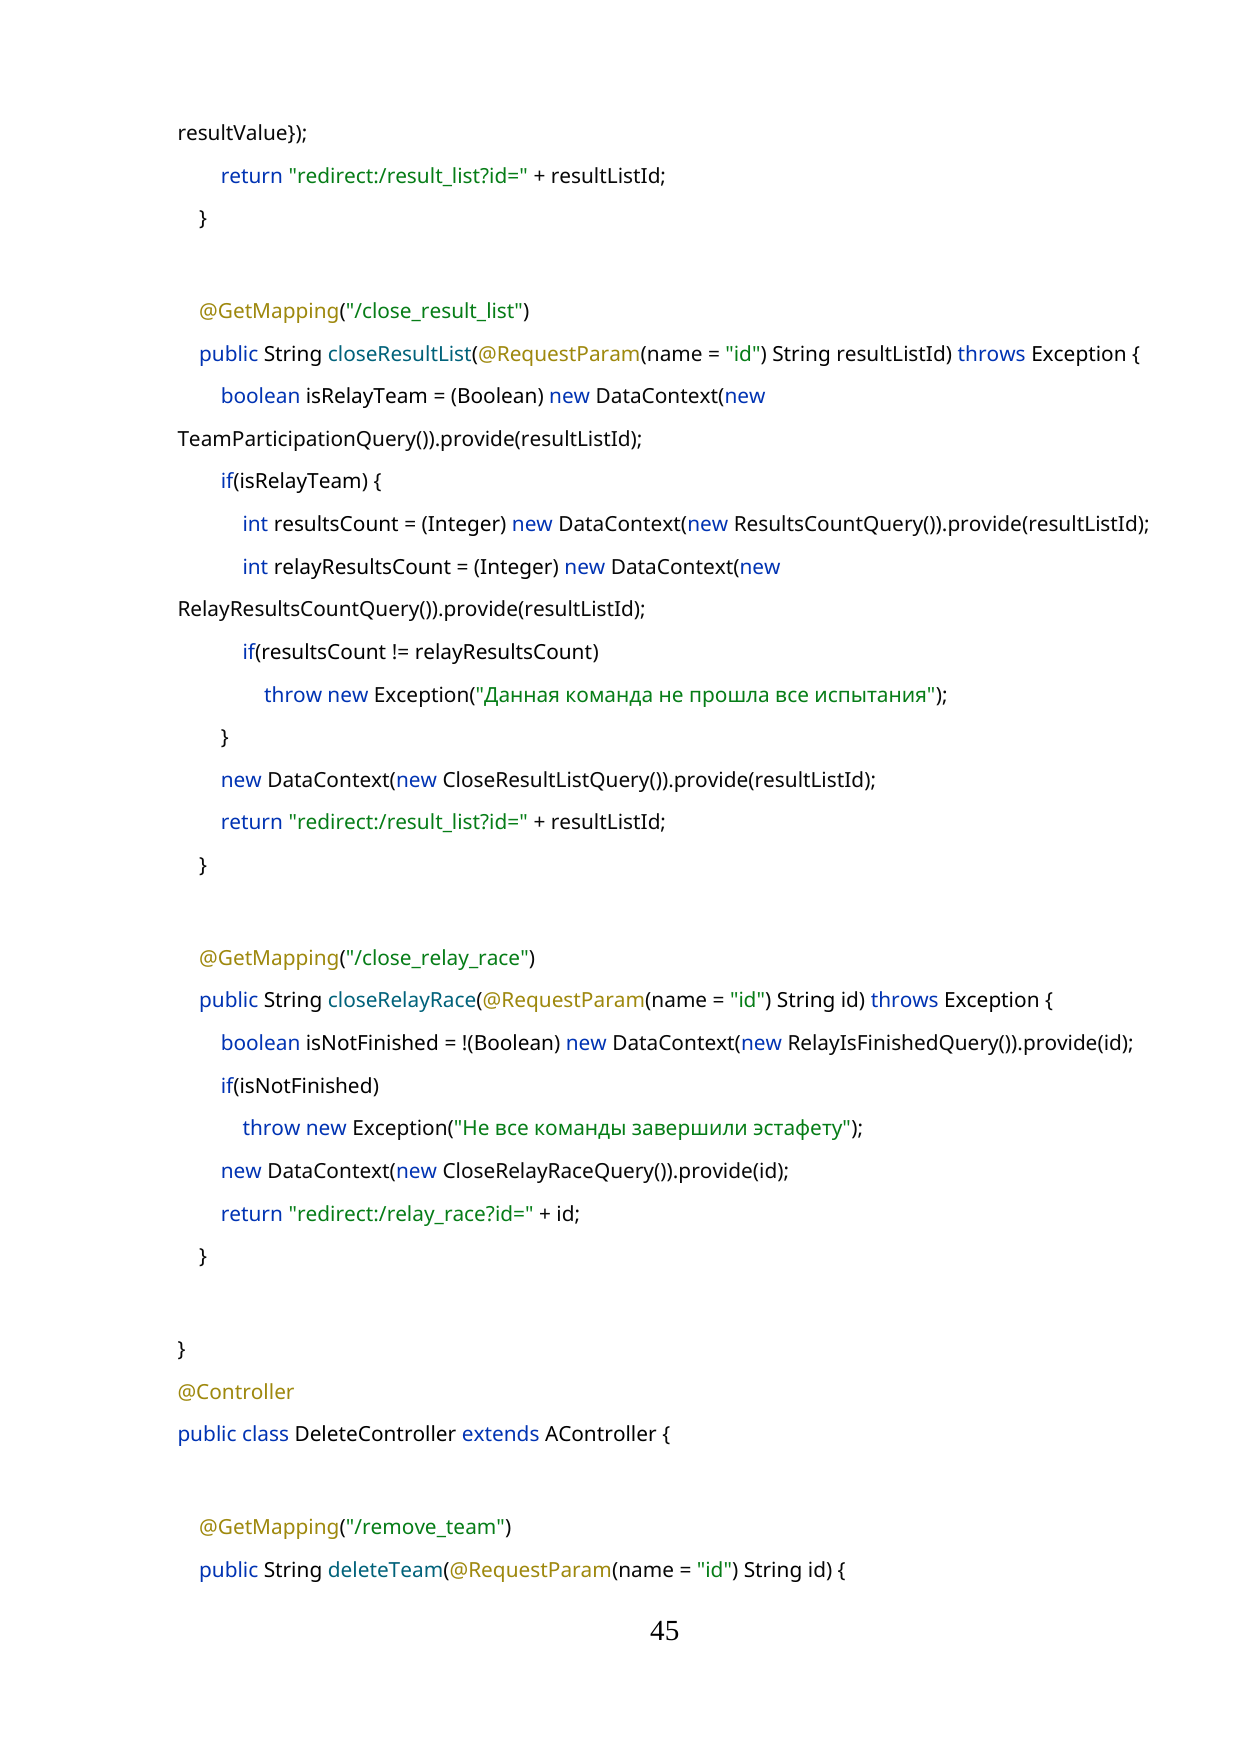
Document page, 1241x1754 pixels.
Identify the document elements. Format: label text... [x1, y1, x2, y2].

text resultValue}); return "redirect:/result_list?id=" + resultListId; } @GetMapping("/close_result_list") public String closeResultList(@RequestParam(name = "id") String resultListId) throws Exception { boolean isRelayTeam = (Boolean) new DataContext(new TeamParticipationQuery()).provide(resultListId); if(isRelayTeam) { int resultsCount = (Integer) new DataContext(new ResultsCountQuery()).provide(resultListId); int relayResultsCount = (Integer) new DataContext(new RelayResultsCountQuery()).provide(resultListId); if(resultsCount != relayResultsCount) throw new Exception("Данная команда не прошла все испытания"); } new DataContext(new CloseResultListQuery()).provide(resultListId); return "redirect:/result_list?id=" + resultListId; } @GetMapping("/close_relay_race") public String closeRelayRace(@RequestParam(name = "id") String id) throws Exception { boolean isNotFinished = !(Boolean) new DataContext(new RelayIsFinishedQuery()).provide(id); if(isNotFinished) throw new Exception("Не все команды завершили эстафету"); new DataContext(new CloseRelayRaceQuery()).provide(id); return "redirect:/relay_race?id=" + id; } } [177, 118, 1152, 1363]
text @Controller public class DeleteController extends AController { @GetMapping("/remove_team") public String deleteTeam(@RequestParam(name = "id") String id) { [177, 1377, 1152, 1583]
